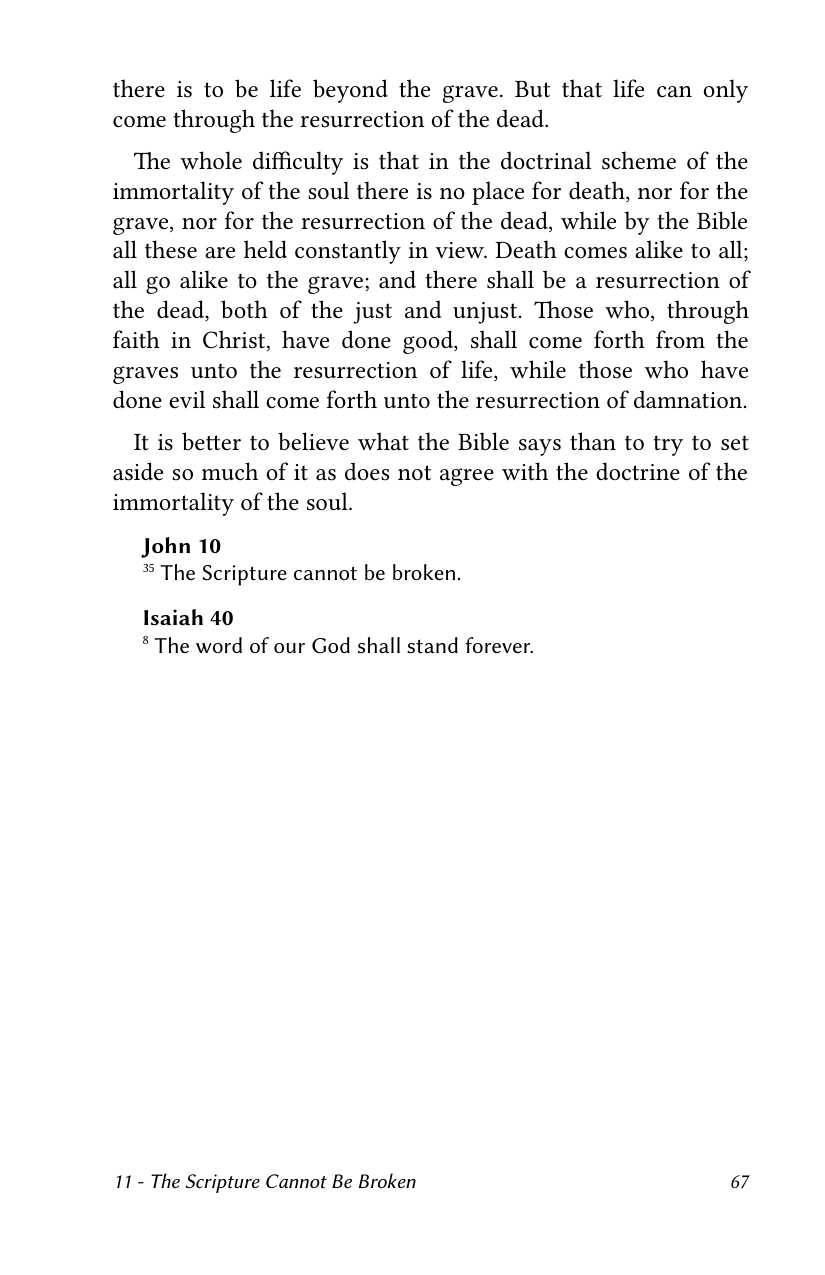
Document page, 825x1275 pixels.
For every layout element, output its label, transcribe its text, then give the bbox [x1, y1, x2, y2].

text It is better to believe what the Bible says than to try to set aside so much of it as does not agree with the doctrine of the immortality of the soul. [112, 428, 750, 516]
text Isaiah 40 [142, 605, 750, 631]
text The whole difficulty is that in the doctrinal scheme of the immortality of the soul there is no place for death, nor for the grave, nor for the resurrection of the dead, while by the Bible all these are held constantly in view. Death comes alike to all; all go alike to the grave; and there shall be a resurrection of the dead, both of the just and unjust. Those who, through faith in Christ, have done good, shall come forth from the graves unto the resurrection of life, while those who have done evil shall come forth unto the resurrection of damnation. [112, 147, 750, 414]
text John 10 [142, 533, 750, 559]
text there is to be life beyond the grave. But that life can only come through the resurrection of the dead. [112, 75, 750, 133]
text 35 The Scripture cannot be broken. [142, 560, 720, 586]
text 8 The word of our God shall stand forever. [142, 632, 720, 659]
